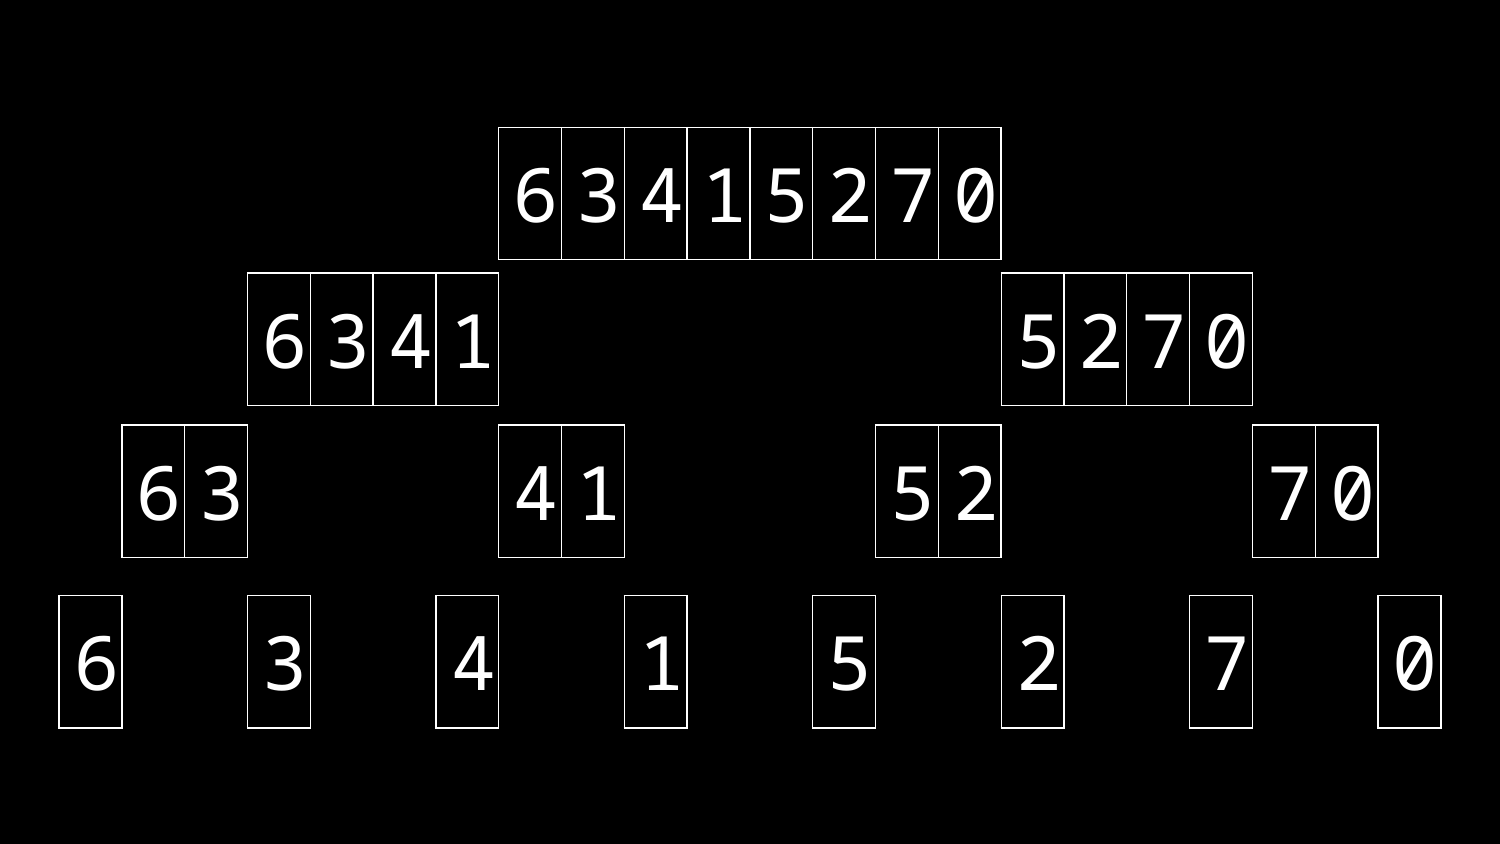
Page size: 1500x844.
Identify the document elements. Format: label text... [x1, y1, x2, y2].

table_header 2 [939, 426, 1000, 557]
table_header 4 [499, 426, 561, 557]
table_header 4 [374, 274, 435, 405]
table_header 5 [751, 128, 812, 259]
table_header 5 [1002, 274, 1063, 405]
table_header 0 [939, 128, 1000, 259]
table_header 1 [437, 274, 498, 405]
table_header 3 [185, 426, 247, 557]
table_header 0 [1379, 596, 1440, 727]
table_header 1 [562, 426, 624, 557]
table_header 6 [123, 426, 184, 557]
table_header 7 [1190, 596, 1252, 727]
table_header 6 [60, 596, 121, 727]
table_header 6 [248, 274, 310, 405]
table_header 4 [625, 128, 686, 259]
table_header 3 [248, 596, 310, 727]
table_header 0 [1190, 274, 1252, 405]
table_header 6 [499, 128, 561, 259]
table_header 7 [1253, 426, 1315, 557]
table_header 4 [437, 596, 498, 727]
table_header 0 [1316, 426, 1377, 557]
table_header 5 [813, 596, 875, 727]
table_header 7 [1127, 274, 1189, 405]
table_header 2 [1002, 596, 1063, 727]
table_header 1 [625, 596, 686, 727]
table_header 5 [876, 426, 938, 557]
table_header 3 [562, 128, 624, 259]
table_header 2 [1065, 274, 1126, 405]
table_header 3 [311, 274, 372, 405]
table_header 1 [688, 128, 749, 259]
table_header 2 [813, 128, 875, 259]
table_header 7 [876, 128, 938, 259]
